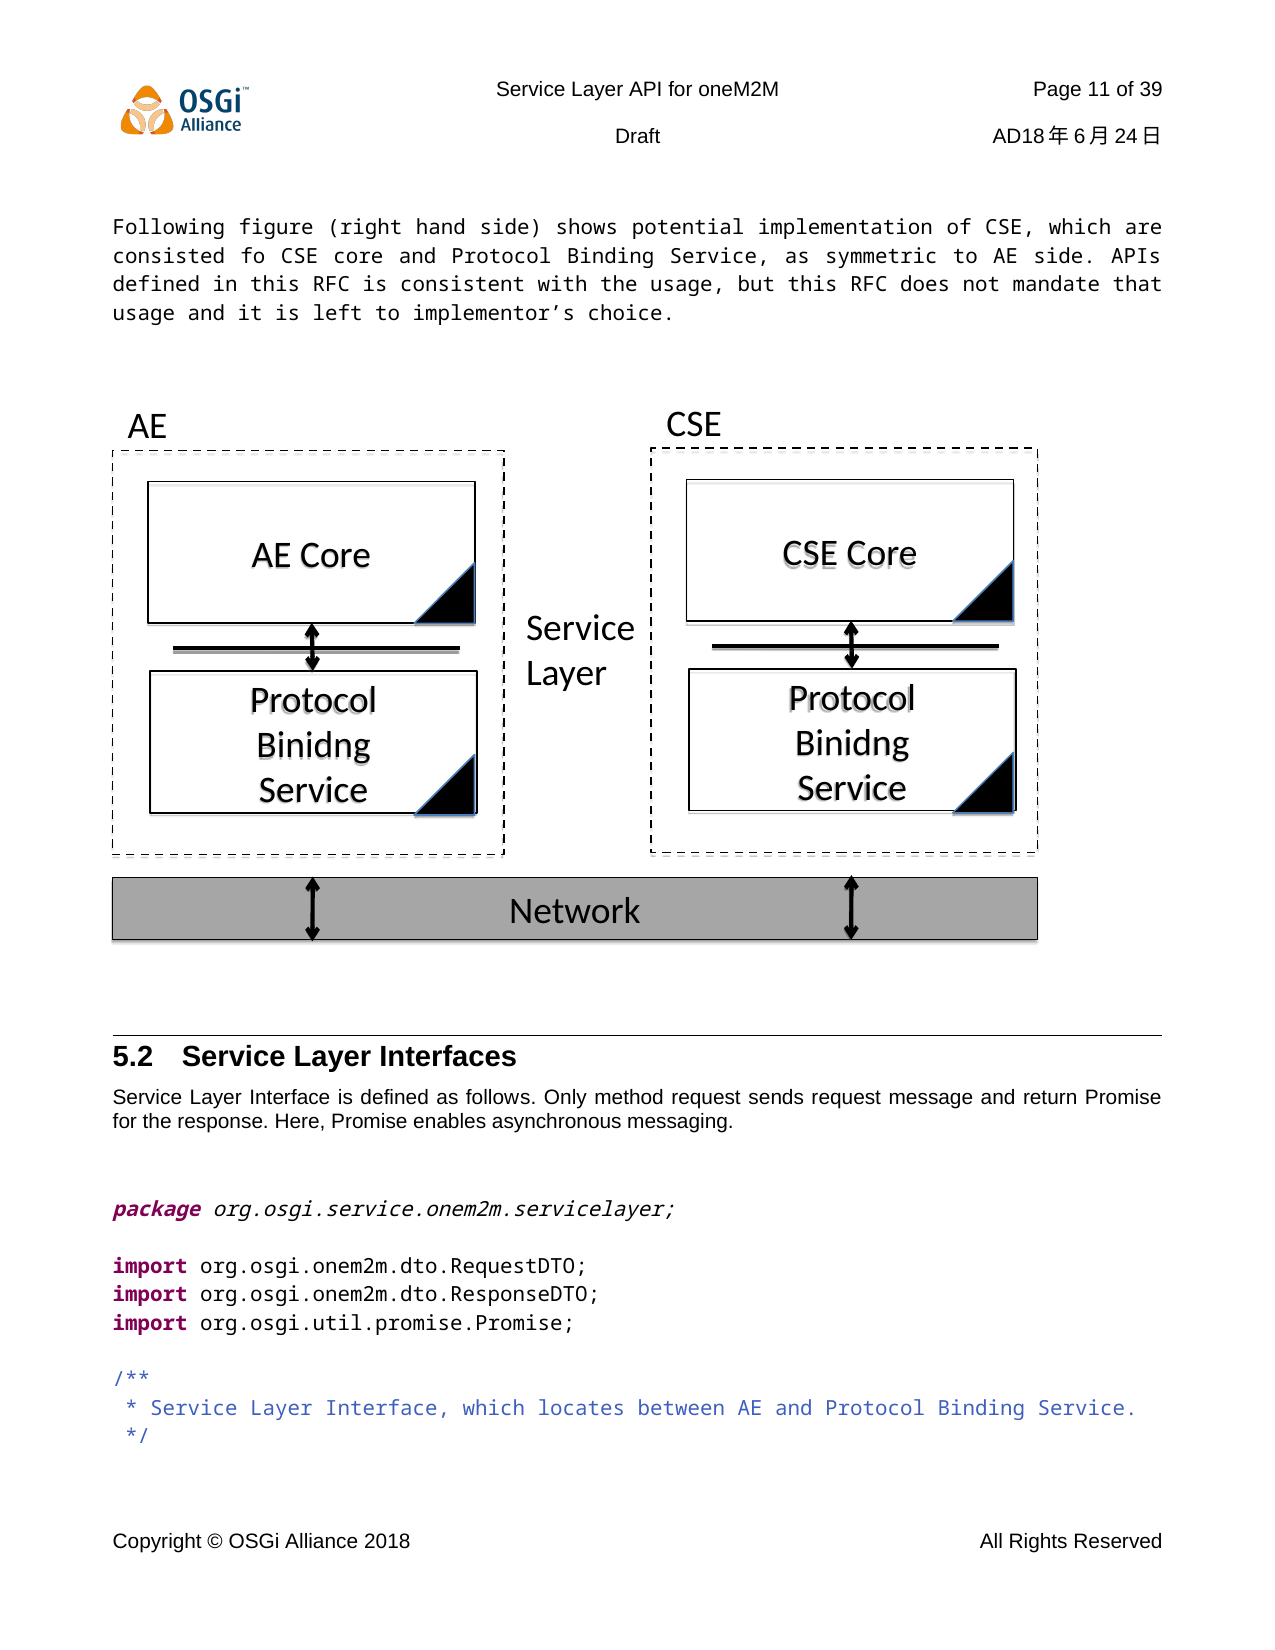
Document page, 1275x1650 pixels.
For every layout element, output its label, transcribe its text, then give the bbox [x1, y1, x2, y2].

text import org.osgi.onem2m.dto.ResponseDTO; [112, 1279, 1162, 1308]
text * Service Layer Interface, which locates between AE and Protocol Binding Service. [112, 1393, 1162, 1421]
text import org.osgi.onem2m.dto.RequestDTO; [112, 1251, 1162, 1279]
text package org.osgi.service.onem2m.servicelayer; [112, 1194, 1162, 1222]
text Following figure (right hand side) shows potential implementation of CSE, which are consisted fo CSE core and Protocol Binding Service, as symmetric to AE side. APIs defined in this RFC is consistent with the usage, but this RFC does not mandate that usage and it is left to implementor’s choice. [112, 212, 1162, 326]
picture [113, 78, 257, 142]
subtitle Service Layer Interfaces [112, 1036, 1162, 1072]
text Service Layer Interface is defined as follows. Only method request sends request message and return Promise for the response. Here, Promise enables asynchronous messaging. [112, 1084, 1162, 1132]
text /** [112, 1364, 1162, 1393]
text */ [112, 1421, 1162, 1450]
text import org.osgi.util.promise.Promise; [112, 1308, 1162, 1336]
